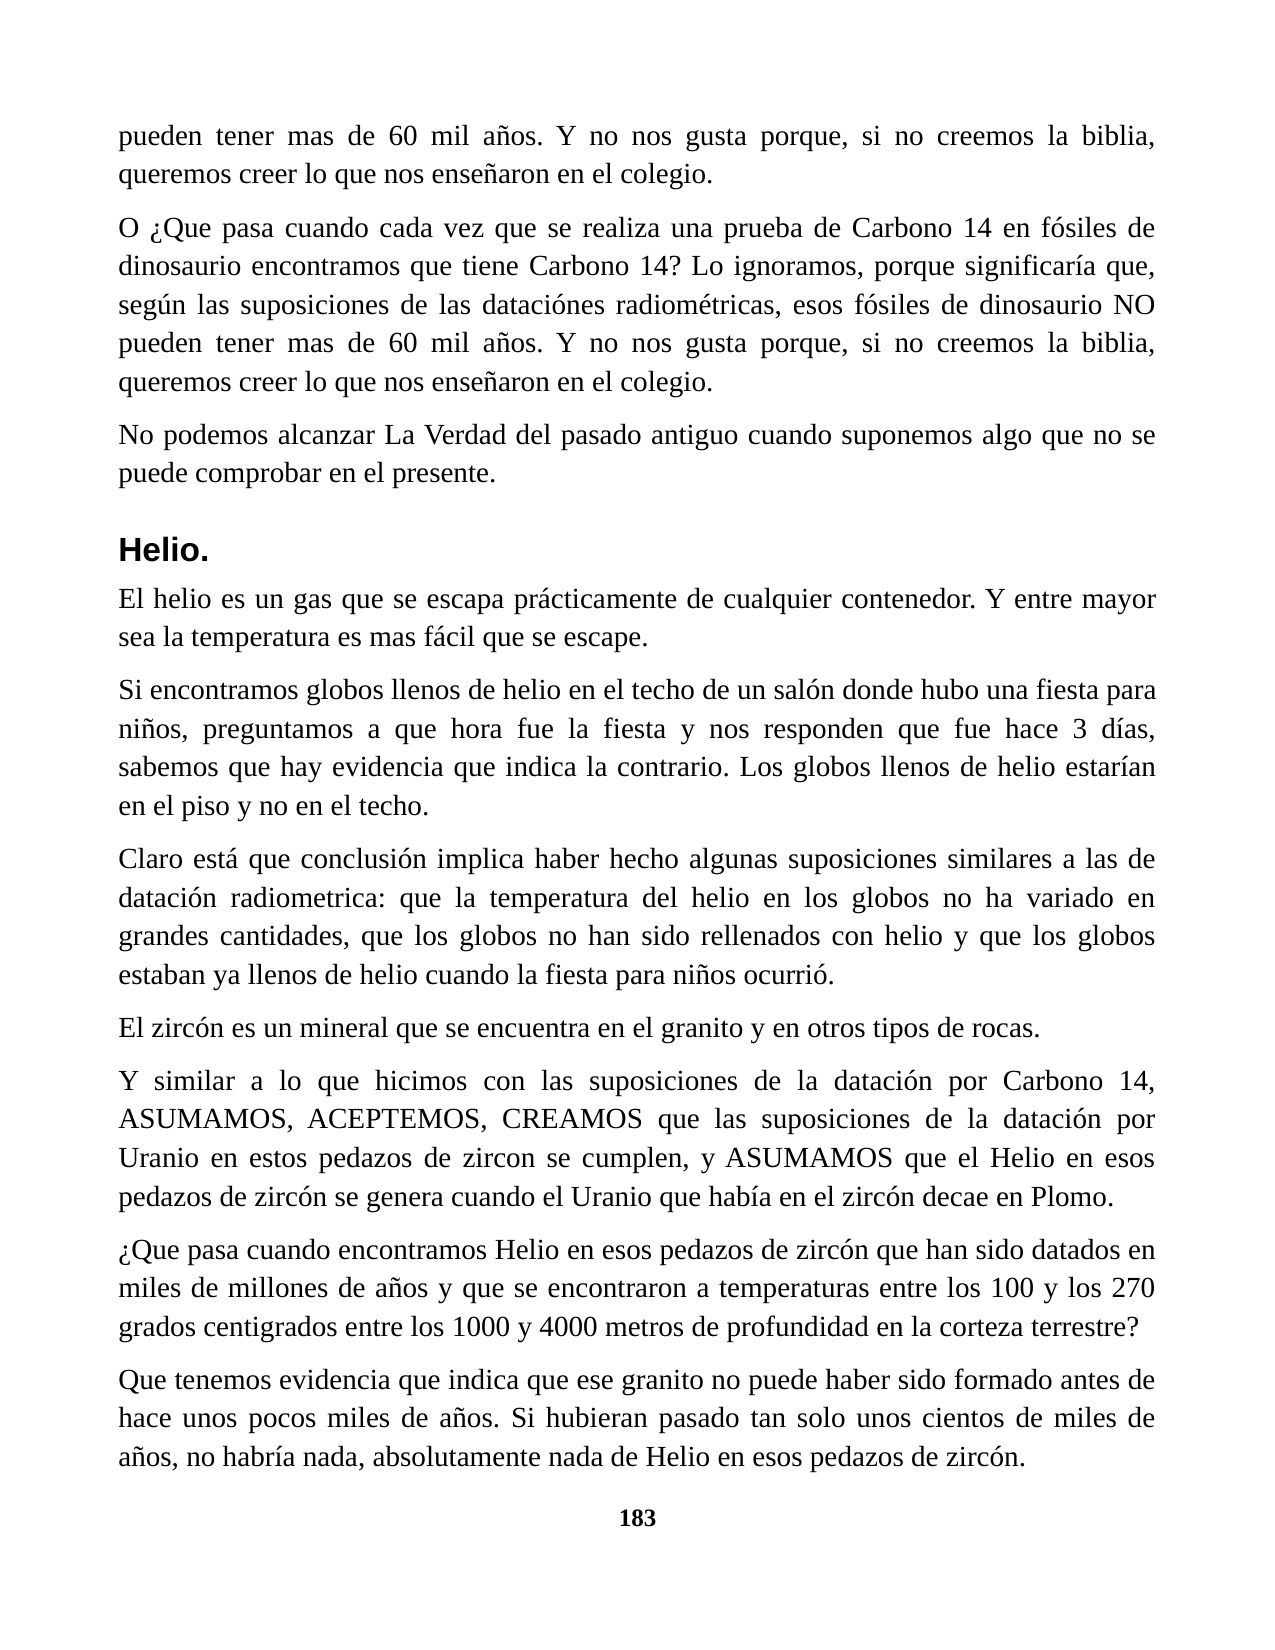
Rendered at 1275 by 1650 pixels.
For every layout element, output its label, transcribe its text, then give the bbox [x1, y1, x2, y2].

text Claro está que conclusión implica haber hecho algunas suposiciones similares a las de datación radiometrica: que la temperatura del helio en los globos no ha variado en grandes cantidades, que los globos no han sido rellenados con helio y que los globos estaban ya llenos de helio cuando la fiesta para niños ocurrió. [118, 841, 1157, 990]
text El zircón es un mineral que se encuentra en el granito y en otros tipos de rocas. [118, 1010, 1157, 1043]
text No podemos alcanzar La Verdad del pasado antiguo cuando suponemos algo que no se puede comprobar en el presente. [118, 417, 1157, 489]
text Y similar a lo que hicimos con las suposiciones de la datación por Carbono 14, ASUMAMOS, ACEPTEMOS, CREAMOS que las suposiciones de la datación por Uranio en estos pedazos de zircon se cumplen, y ASUMAMOS que el Helio en esos pedazos de zircón se genera cuando el Uranio que había en el zircón decae en Plomo. [118, 1063, 1157, 1212]
text Si encontramos globos llenos de helio en el techo de un salón donde hubo una fiesta para niños, preguntamos a que hora fue la fiesta y nos responden que fue hace 3 días, sabemos que hay evidencia que indica la contrario. Los globos llenos de helio estarían en el piso y no en el techo. [118, 672, 1157, 822]
text Que tenemos evidencia que indica que ese granito no puede haber sido formado antes de hace unos pocos miles de años. Si hubieran pasado tan solo unos cientos de miles de años, no habría nada, absolutamente nada de Helio en esos pedazos de zircón. [118, 1362, 1157, 1473]
text ¿Que pasa cuando encontramos Helio en esos pedazos de zircón que han sido datados en miles de millones de años y que se encontraron a temperaturas entre los 100 y los 270 grados centigrados entre los 1000 y 4000 metros de profundidad en la corteza terrestre? [118, 1232, 1157, 1342]
text O ¿Que pasa cuando cada vez que se realiza una prueba de Carbono 14 en fósiles de dinosaurio encontramos que tiene Carbono 14? Lo ignoramos, porque significaría que, según las suposiciones de las dataciónes radiométricas, esos fósiles de dinosaurio NO pueden tener mas de 60 mil años. Y no nos gusta porque, si no creemos la biblia, queremos creer lo que nos enseñaron en el colegio. [118, 210, 1157, 397]
subtitle Helio. [118, 529, 1157, 568]
text pueden tener mas de 60 mil años. Y no nos gusta porque, si no creemos la biblia, queremos creer lo que nos enseñaron en el colegio. [118, 118, 1157, 190]
text El helio es un gas que se escapa prácticamente de cualquier contenedor. Y entre mayor sea la temperatura es mas fácil que se escape. [118, 581, 1157, 653]
